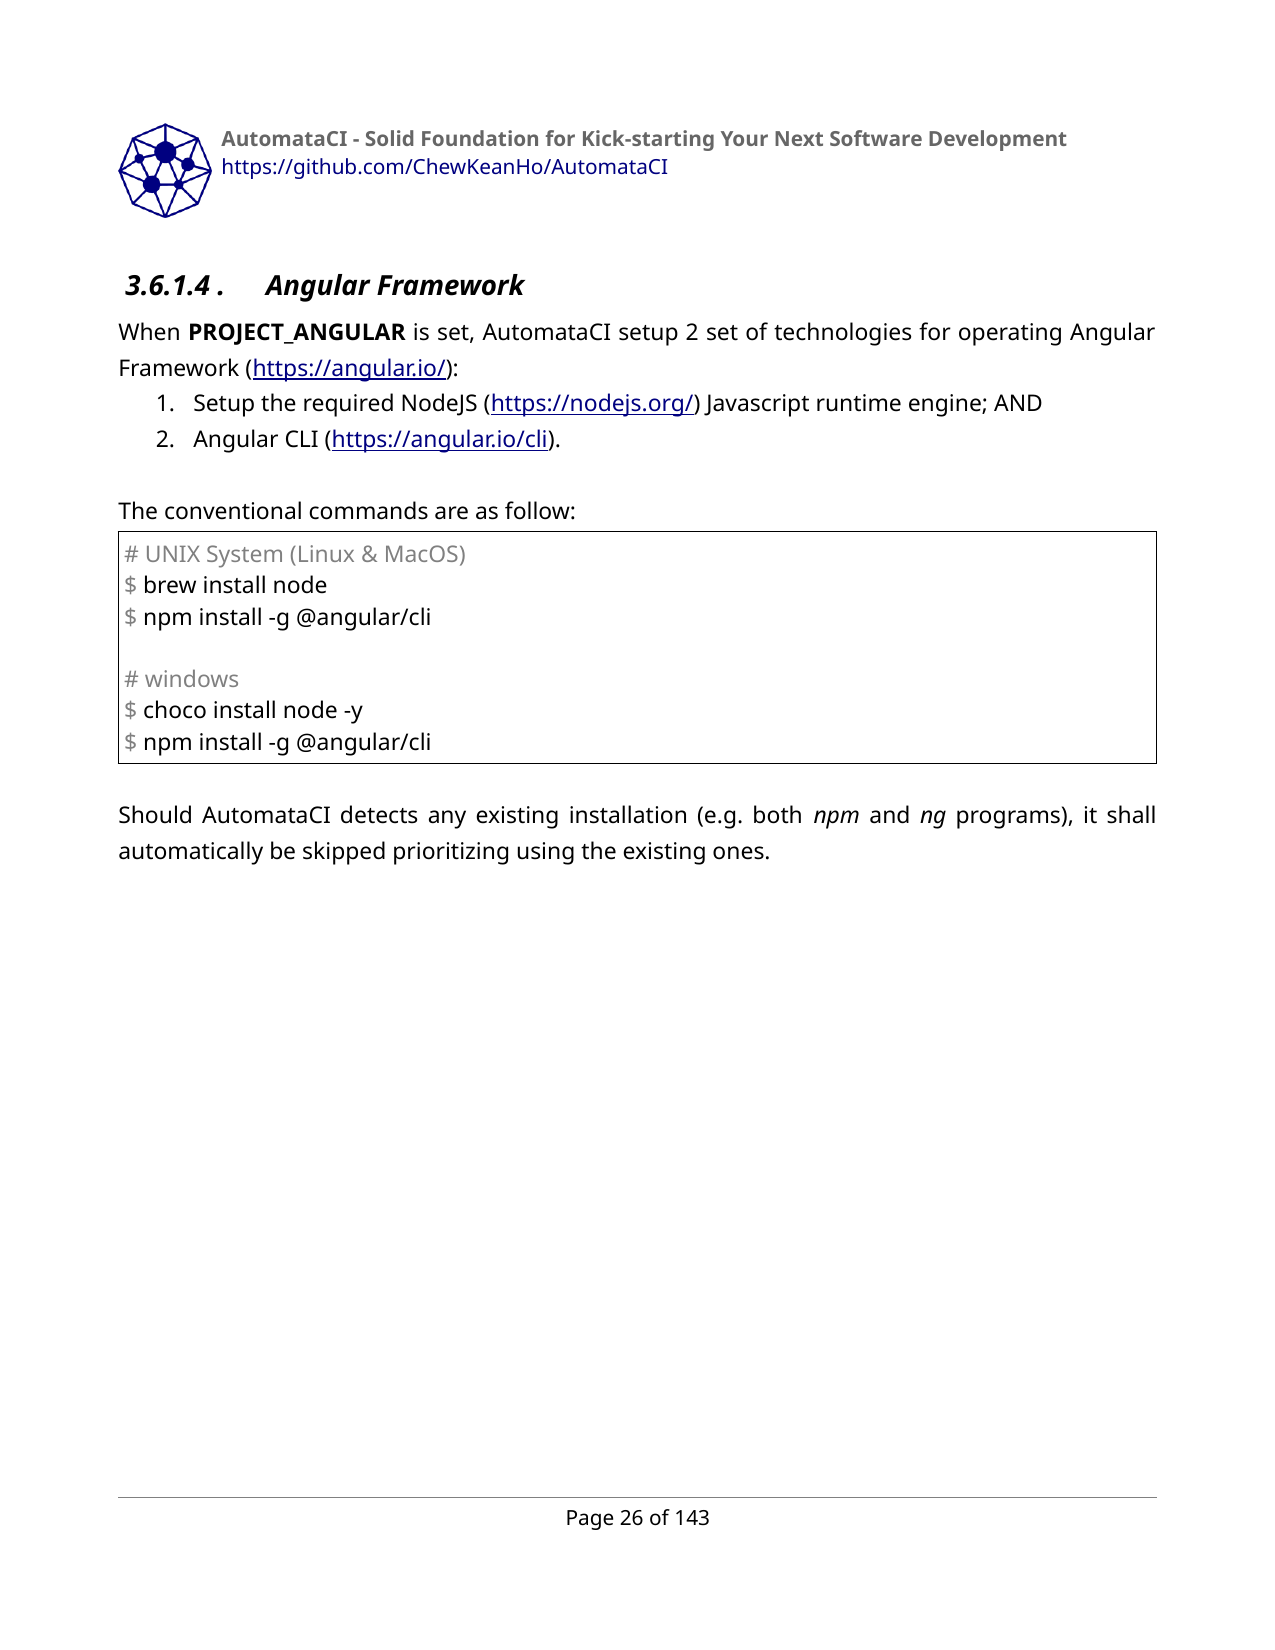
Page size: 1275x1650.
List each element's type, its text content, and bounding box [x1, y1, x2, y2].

list Setup the required NodeJS (https://nodejs.org/) Javascript runtime engine; AND [156, 387, 1157, 419]
text When PROJECT_ANGULAR is set, AutomataCI setup 2 set of technologies for operating Angular Framework (https://angular.io/): [118, 316, 1157, 383]
list Angular CLI (https://angular.io/cli). [156, 423, 1157, 454]
text Should AutomataCI detects any existing installation (e.g. both npm and ng programs), it shall automatically be skipped prioritizing using the existing ones. [118, 799, 1157, 867]
text The conventional commands are as follow: [118, 495, 1157, 526]
table_header # UNIX System (Linux & MacOS) $ brew install node $ npm install -g @angular/cli # windows $ choco install node -y $ npm install -g @angular/cli [119, 532, 1156, 762]
subtitle Angular Framework [118, 265, 1157, 303]
picture [118, 123, 212, 218]
